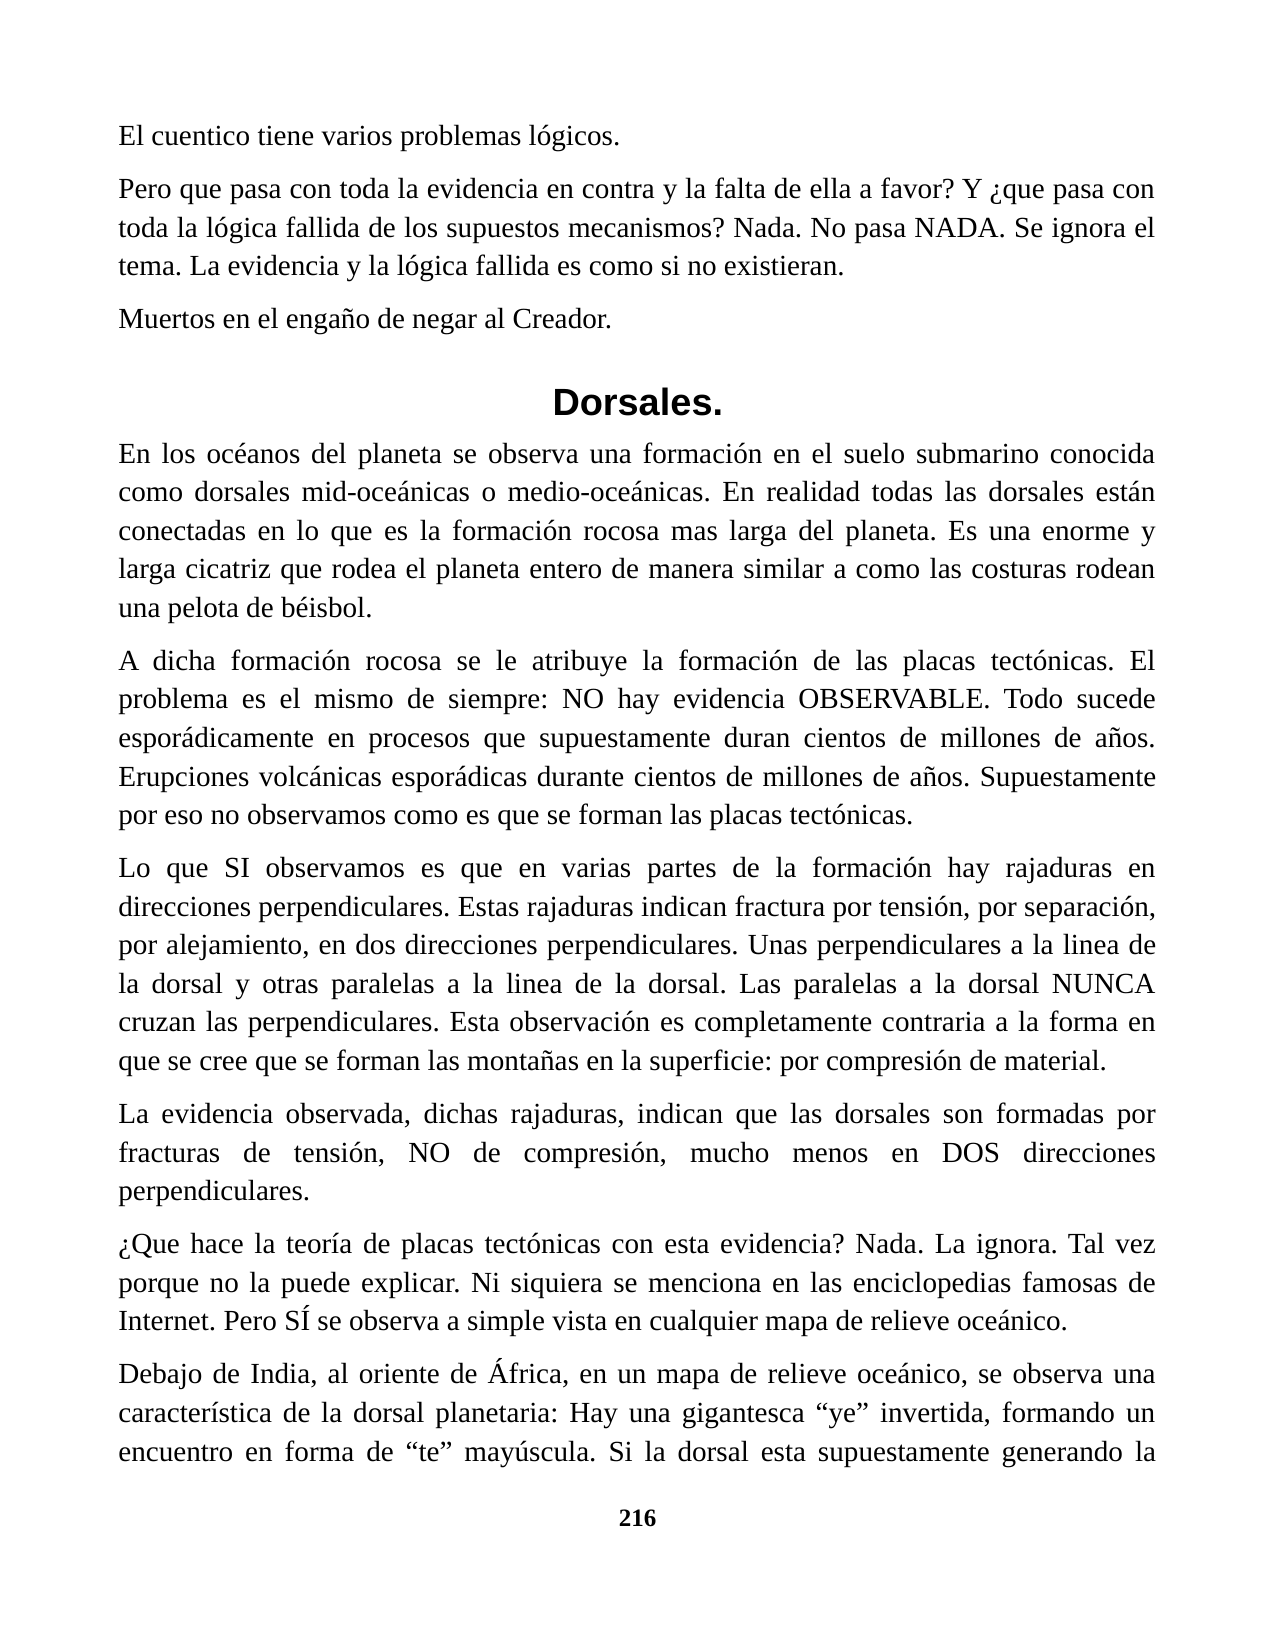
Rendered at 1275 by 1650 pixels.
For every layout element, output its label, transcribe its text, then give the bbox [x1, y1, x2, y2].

text Lo que SI observamos es que en varias partes de la formación hay rajaduras en direcciones perpendiculares. Estas rajaduras indican fractura por tensión, por separación, por alejamiento, en dos direcciones perpendiculares. Unas perpendiculares a la linea de la dorsal y otras paralelas a la linea de la dorsal. Las paralelas a la dorsal NUNCA cruzan las perpendiculares. Esta observación es completamente contraria a la forma en que se cree que se forman las montañas en la superficie: por compresión de material. [118, 850, 1157, 1077]
text En los océanos del planeta se observa una formación en el suelo submarino conocida como dorsales mid-oceánicas o medio-oceánicas. En realidad todas las dorsales están conectadas en lo que es la formación rocosa mas larga del planeta. Es una enorme y larga cicatriz que rodea el planeta entero de manera similar a como las costuras rodean una pelota de béisbol. [118, 436, 1157, 623]
text La evidencia observada, dichas rajaduras, indican que las dorsales son formadas por fracturas de tensión, NO de compresión, mucho menos en DOS direcciones perpendiculares. [118, 1096, 1157, 1207]
text El cuentico tiene varios problemas lógicos. [118, 118, 1157, 152]
text Debajo de India, al oriente de África, en un mapa de relieve oceánico, se observa una característica de la dorsal planetaria: Hay una gigantesca “ye” invertida, formando un encuentro en forma de “te” mayúscula. Si la dorsal esta supuestamente generando la [118, 1357, 1157, 1467]
text Pero que pasa con toda la evidencia en contra y la falta de ella a favor? Y ¿que pasa con toda la lógica fallida de los supuestos mecanismos? Nada. No pasa NADA. Se ignora el tema. La evidencia y la lógica fallida es como si no existieran. [118, 171, 1157, 282]
text A dicha formación rocosa se le atribuye la formación de las placas tectónicas. El problema es el mismo de siempre: NO hay evidencia OBSERVABLE. Todo sucede esporádicamente en procesos que supuestamente duran cientos de millones de años. Erupciones volcánicas esporádicas durante cientos de millones de años. Supuestamente por eso no observamos como es que se forman las placas tectónicas. [118, 643, 1157, 831]
text ¿Que hace la teoría de placas tectónicas con esta evidencia? Nada. La ignora. Tal vez porque no la puede explicar. Ni siquiera se menciona en las enciclopedias famosas de Internet. Pero SÍ se observa a simple vista en cualquier mapa de relieve oceánico. [118, 1226, 1157, 1337]
text Muertos en el engaño de negar al Creador. [118, 301, 1157, 335]
subtitle Dorsales. [118, 379, 1157, 423]
